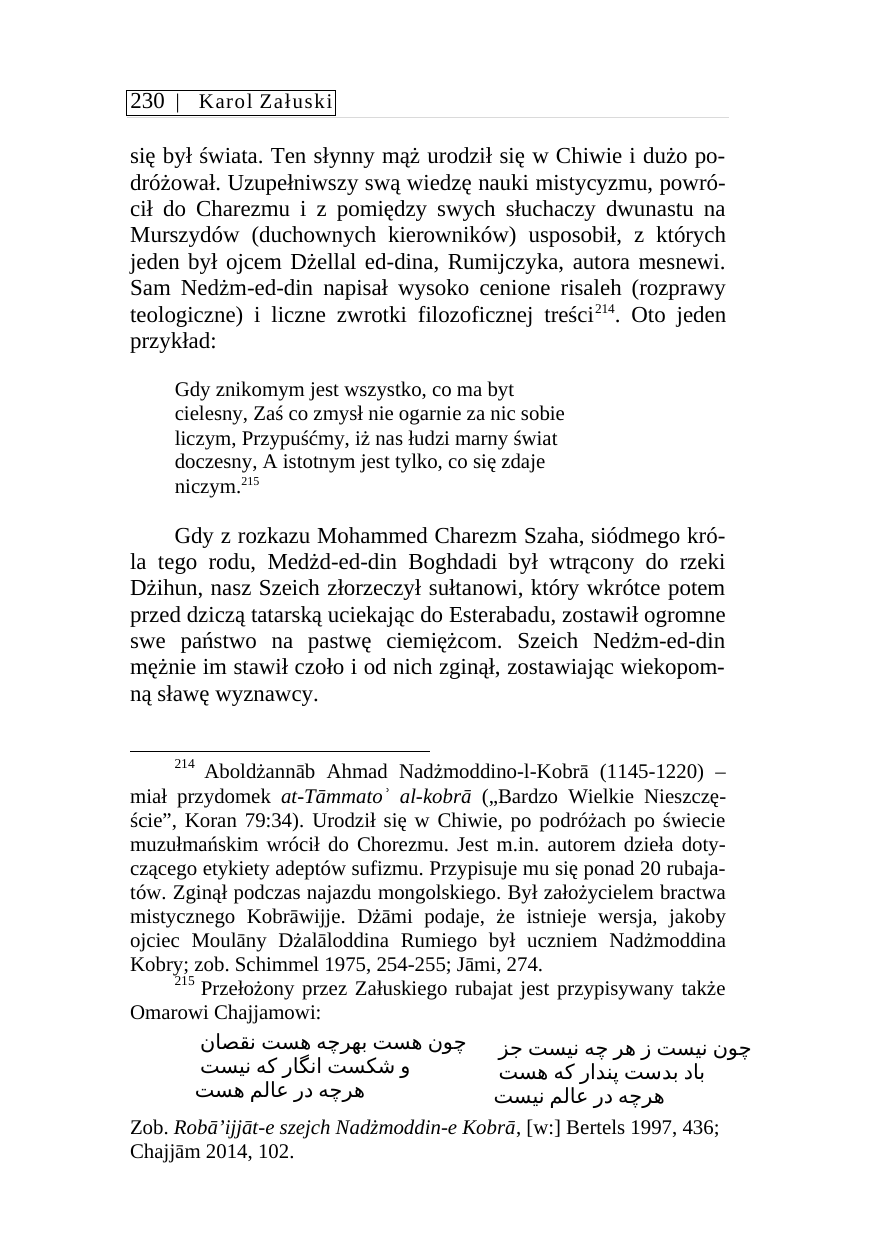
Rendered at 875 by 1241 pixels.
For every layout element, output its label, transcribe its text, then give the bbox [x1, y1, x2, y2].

text ﭼﻮﻥ ﻫﺴﺖ ﺑﻬﺮﭼﻪ ﻫﺴﺖ ﻧﻘﺼﺎﻥ ﻭ ﺷﮑﺴﺖ ﺍﻧﮕﺎﺭ ﮐﻪ ﻧﻴﺴﺖ ﻫﺮﭼﻪ ﺩﺭ ﻋﺎﻟﻢ ﻫﺴﺖ [195, 1030, 433, 1102]
text się był świata. Ten słynny mąż urodził się w Chiwie i dużo po- dróżował. Uzupełniwszy swą wiedzę nauki mistycyzmu, powró- cił do Charezmu i z pomiędzy swych słuchaczy dwunastu na Murszydów (duchownych kierowników) usposobił, z których jeden był ojcem Dżellal ed-dina, Rumijczyka, autora mesnewi. Sam Nedżm-ed-din napisał wysoko cenione risaleh (rozprawy teologiczne) i liczne zwrotki filozoficznej treści214. Oto jeden przykład: [130, 142, 726, 353]
text Gdy z rozkazu Mohammed Charezm Szaha, siódmego kró- la tego rodu, Medżd-ed-din Boghdadi był wtrącony do rzeki Dżihun, nasz Szeich złorzeczył sułtanowi, który wkrótce potem przed dziczą tatarską uciekając do Esterabadu, zostawił ogromne swe państwo na pastwę ciemiężcom. Szeich Nedżm-ed-din mężnie im stawił czoło i od nich zginął, zostawiając wiekopom- ną sławę wyznawcy. [130, 522, 726, 706]
text 214 Aboldżannāb Ahmad Nadżmoddino-l-Kobrā (1145-1220) – miał przydomek at-Tāmmatoʾ al-kobrā („Bardzo Wielkie Nieszczę- ście”, Koran 79:34). Urodził się w Chiwie, po podróżach po świecie muzułmańskim wrócił do Chorezmu. Jest m.in. autorem dzieła doty- czącego etykiety adeptów sufizmu. Przypisuje mu się ponad 20 rubaja- tów. Zginął podczas najazdu mongolskiego. Był założycielem bractwa mistycznego Kobrāwijje. Dżāmi podaje, że istnieje wersja, jakoby ojciec Moulāny Dżalāloddina Rumiego był uczniem Nadżmoddina Kobry; zob. Schimmel 1975, 254-255; Jāmi, 274. [130, 750, 726, 976]
text Zob. Robā’ijjāt-e szejch Nadżmoddin-e Kobrā, [w:] Bertels 1997, 436; Chajjām 2014, 102. [130, 1114, 757, 1163]
text Gdy znikomym jest wszystko, co ma byt cielesny, Zaś co zmysł nie ogarnie za nic sobie liczym, Przypuśćmy, iż nas łudzi marny świat doczesny, A istotnym jest tylko, co się zdaje niczym.215 [174, 377, 592, 498]
text ﭼﻮﻥ ﻧﻴﺴﺖ ﺯ ﻫﺮ ﭼﻪ ﻧﻴﺴﺖ ﺟﺰ ﺑﺎﺩ ﺑﺪﺳﺖ ﭘﻨﺪﺍﺭ ﮐﻪ ﻫﺴﺖ ﻫﺮﭼﻪ ﺩﺭ ﻋﺎﻟﻢ ﻧﻴﺴﺖ [493, 1036, 764, 1108]
text 215 Przełożony przez Załuskiego rubajat jest przypisywany także Omarowi Chajjamowi: [130, 976, 726, 1024]
